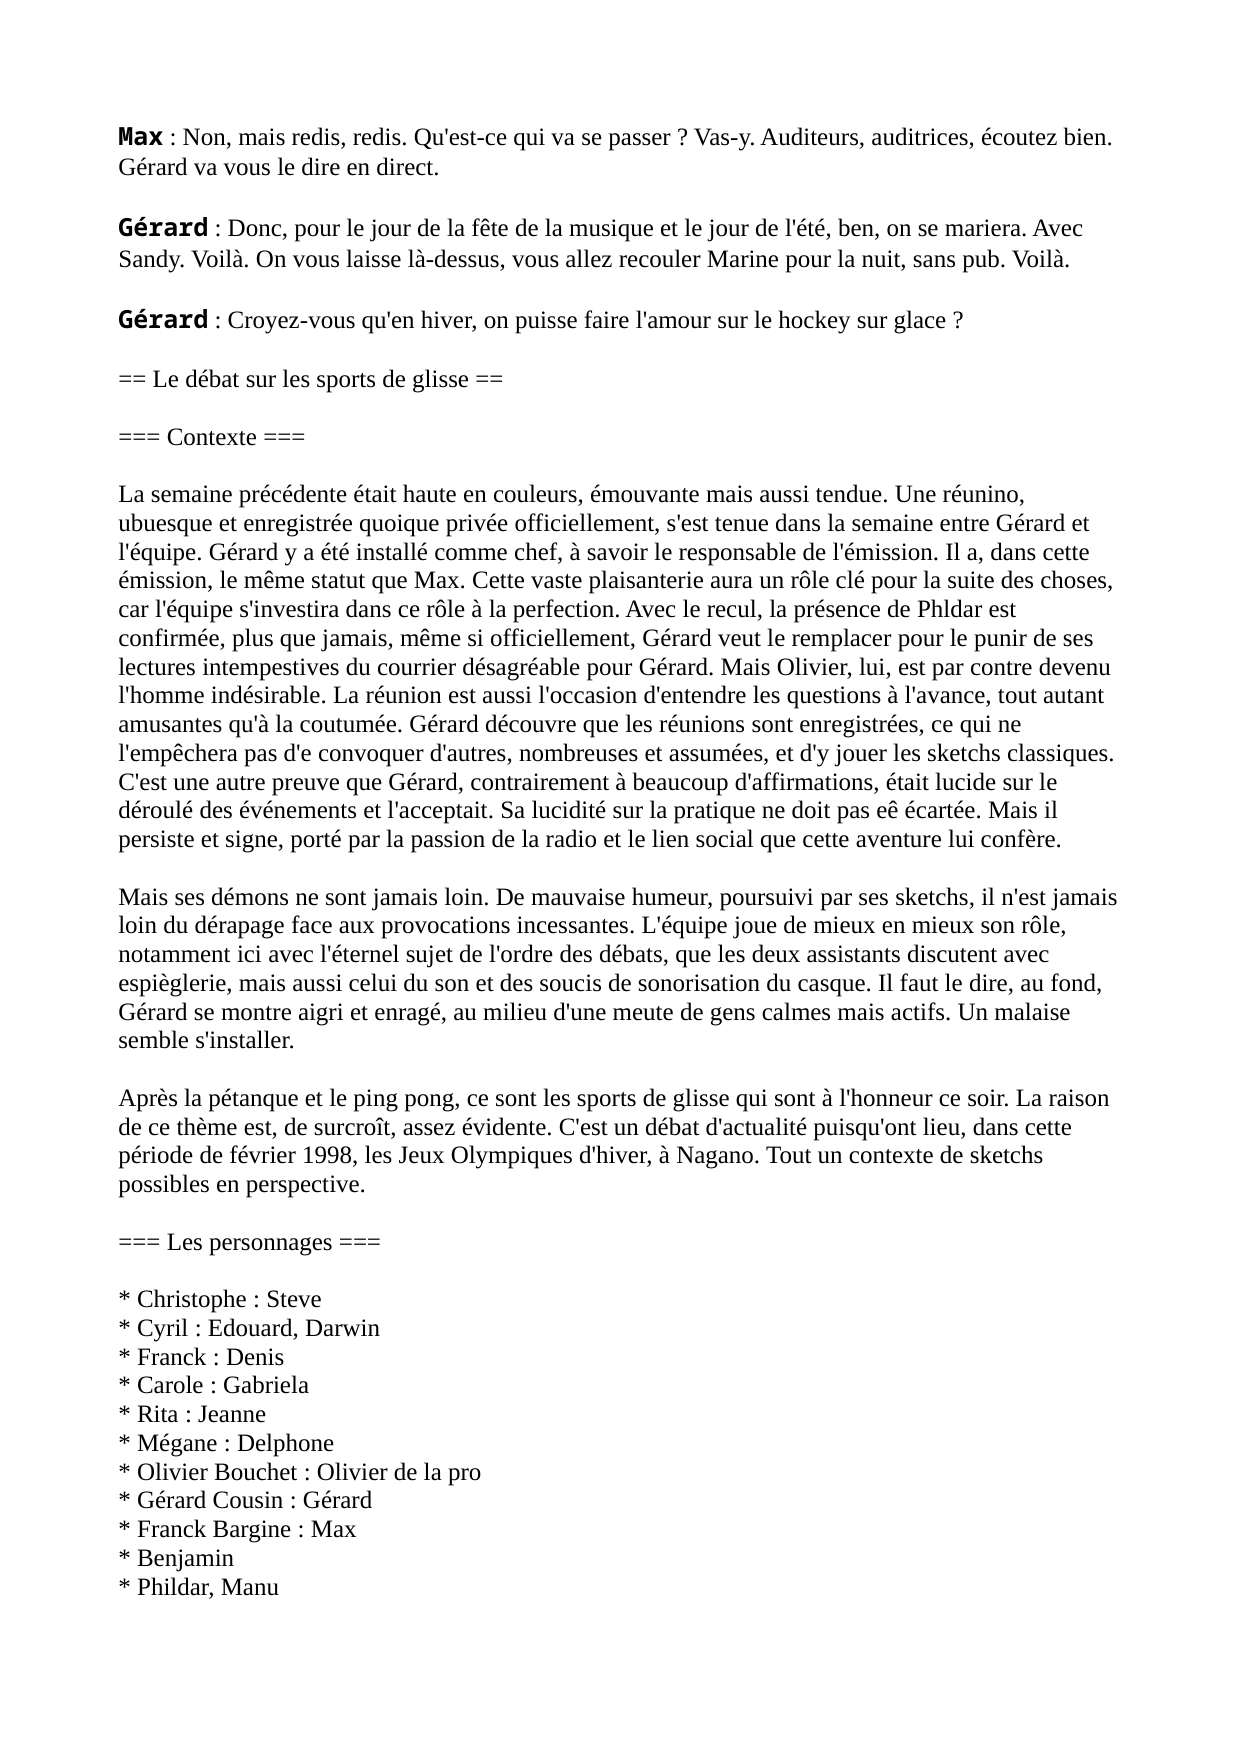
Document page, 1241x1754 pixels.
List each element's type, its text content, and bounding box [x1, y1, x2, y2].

text Gérard : Donc, pour le jour de la fête de la musique et le jour de l'été, ben, on se mariera. Avec Sandy. Voilà. On vous laisse là-dessus, vous allez recouler Marine pour la nuit, sans pub. Voilà. [118, 210, 1122, 272]
text * Benjamin [118, 1543, 1122, 1572]
text Gérard : Croyez-vous qu'en hiver, on puisse faire l'amour sur le hockey sur glace ? [118, 301, 1122, 335]
text * Olivier Bouchet : Olivier de la pro [118, 1457, 1122, 1485]
text Après la pétanque et le ping pong, ce sont les sports de glisse qui sont à l'honneur ce soir. La raison de ce thème est, de surcroît, assez évidente. C'est un débat d'actualité puisqu'ont lieu, dans cette période de février 1998, les Jeux Olympiques d'hiver, à Nagano. Tout un contexte de sketchs possibles en perspective. [118, 1083, 1122, 1198]
text Mais ses démons ne sont jamais loin. De mauvaise humeur, poursuivi par ses sketchs, il n'est jamais loin du dérapage face aux provocations incessantes. L'équipe joue de mieux en mieux son rôle, notamment ici avec l'éternel sujet de l'ordre des débats, que les deux assistants discutent avec espièglerie, mais aussi celui du son et des soucis de sonorisation du casque. Il faut le dire, au fond, Gérard se montre aigri et enragé, au milieu d'une meute de gens calmes mais actifs. Un malaise semble s'installer. [118, 882, 1122, 1054]
text * Christophe : Steve [118, 1284, 1122, 1313]
text == Le débat sur les sports de glisse == [118, 364, 1122, 393]
text * Gérard Cousin : Gérard [118, 1485, 1122, 1514]
text * Franck : Denis [118, 1342, 1122, 1370]
text * Mégane : Delphone [118, 1428, 1122, 1457]
text * Rita : Jeanne [118, 1399, 1122, 1428]
text * Phildar, Manu [118, 1572, 1122, 1600]
text La semaine précédente était haute en couleurs, émouvante mais aussi tendue. Une réunino, ubuesque et enregistrée quoique privée officiellement, s'est tenue dans la semaine entre Gérard et l'équipe. Gérard y a été installé comme chef, à savoir le responsable de l'émission. Il a, dans cette émission, le même statut que Max. Cette vaste plaisanterie aura un rôle clé pour la suite des choses, car l'équipe s'investira dans ce rôle à la perfection. Avec le recul, la présence de Phldar est confirmée, plus que jamais, même si officiellement, Gérard veut le remplacer pour le punir de ses lectures intempestives du courrier désagréable pour Gérard. Mais Olivier, lui, est par contre devenu l'homme indésirable. La réunion est aussi l'occasion d'entendre les questions à l'avance, tout autant amusantes qu'à la coutumée. Gérard découvre que les réunions sont enregistrées, ce qui ne l'empêchera pas d'e convoquer d'autres, nombreuses et assumées, et d'y jouer les sketchs classiques. C'est une autre preuve que Gérard, contrairement à beaucoup d'affirmations, était lucide sur le déroulé des événements et l'acceptait. Sa lucidité sur la pratique ne doit pas eê écartée. Mais il persiste et signe, porté par la passion de la radio et le lien social que cette aventure lui confère. [118, 479, 1122, 853]
text * Carole : Gabriela [118, 1370, 1122, 1399]
text Max : Non, mais redis, redis. Qu'est-ce qui va se passer ? Vas-y. Auditeurs, auditrices, écoutez bien. Gérard va vous le dire en direct. [118, 118, 1122, 181]
text * Cyril : Edouard, Darwin [118, 1313, 1122, 1342]
text === Les personnages === [118, 1227, 1122, 1255]
text === Contexte === [118, 422, 1122, 450]
text * Franck Bargine : Max [118, 1514, 1122, 1543]
